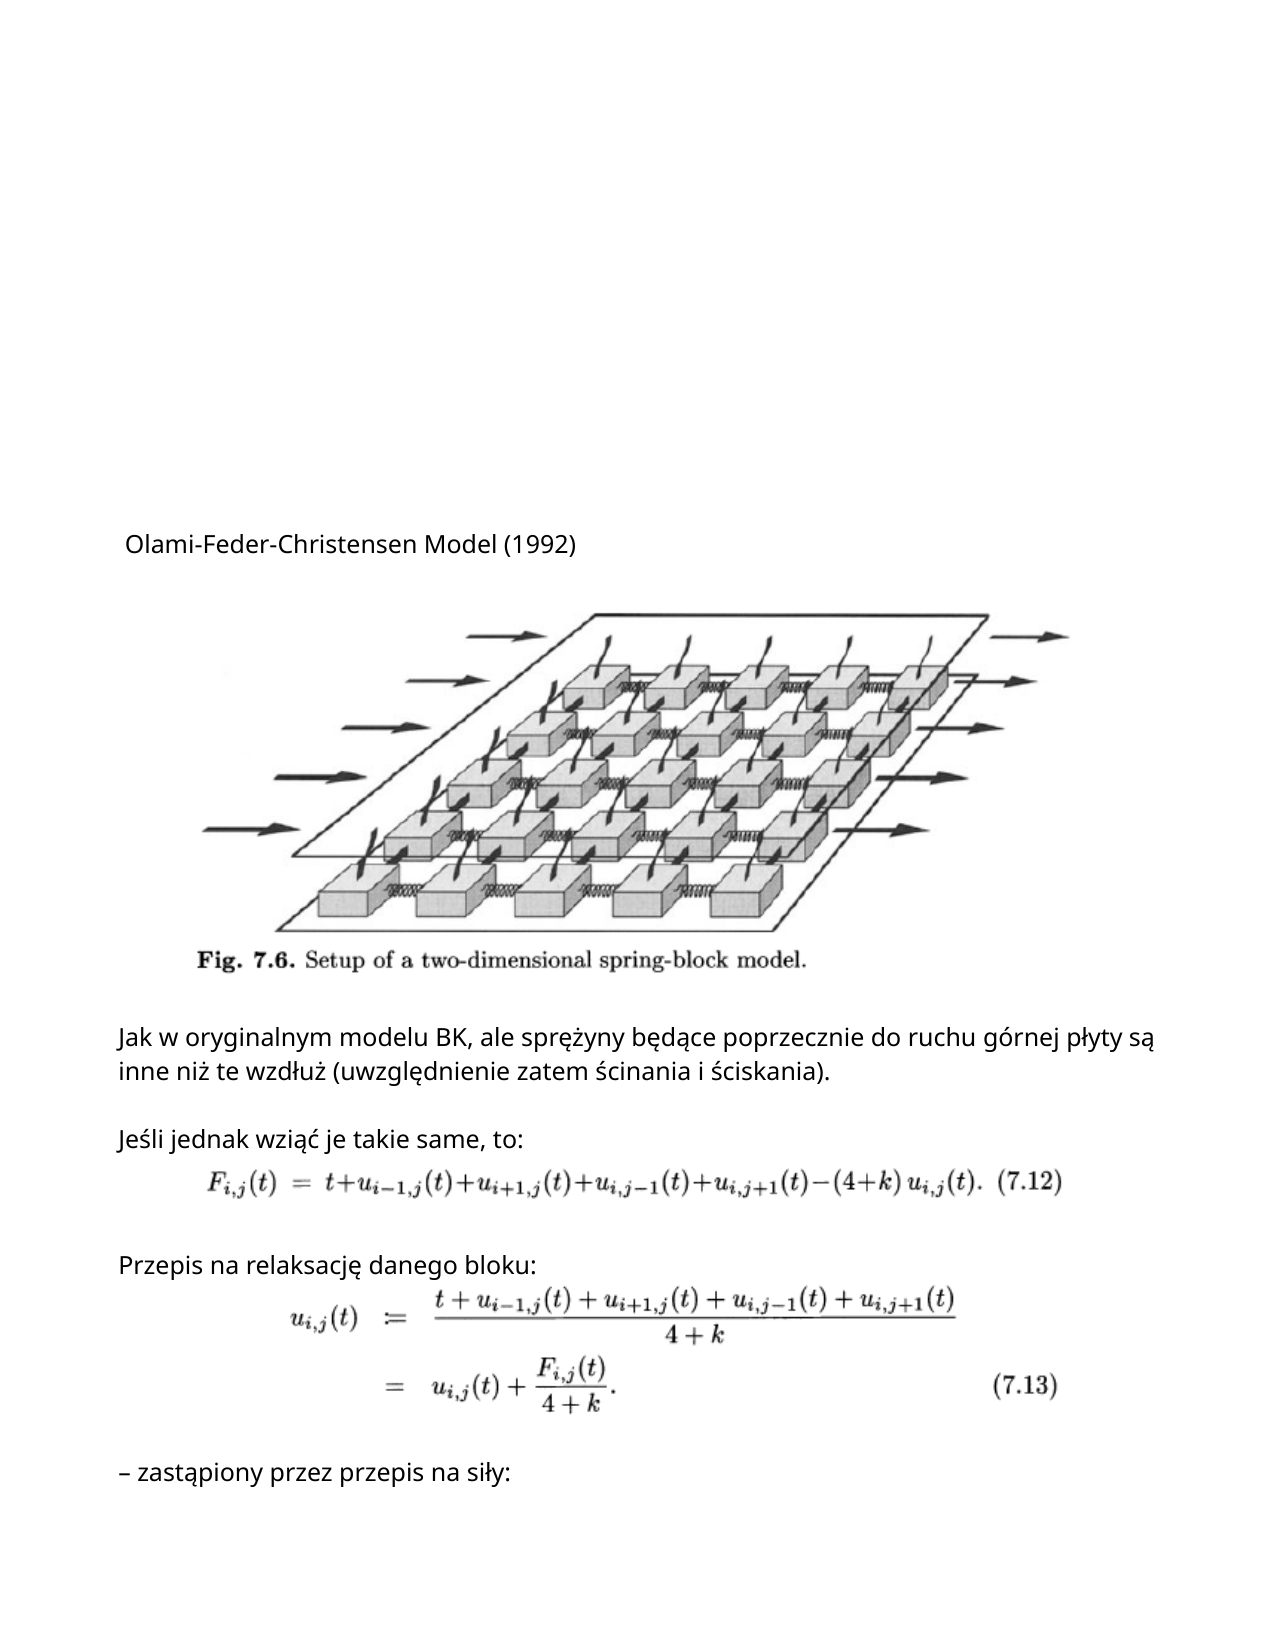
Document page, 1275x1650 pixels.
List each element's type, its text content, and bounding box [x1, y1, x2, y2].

picture [180, 595, 1096, 986]
picture [187, 1156, 1088, 1214]
picture [173, 1282, 1102, 1421]
text Przepis na relaksację danego bloku: [118, 1248, 1157, 1282]
text Olami-Feder-Christensen Model (1992) [118, 527, 1157, 561]
text Jak w oryginalnym modelu BK, ale sprężyny będące poprzecznie do ruchu górnej płyty są inne niż te wzdłuż (uwzględnienie zatem ścinania i ściskania). [118, 1020, 1157, 1088]
text – zastąpiony przez przepis na siły: [118, 1454, 1157, 1488]
text Jeśli jednak wziąć je takie same, to: [118, 1122, 1157, 1156]
